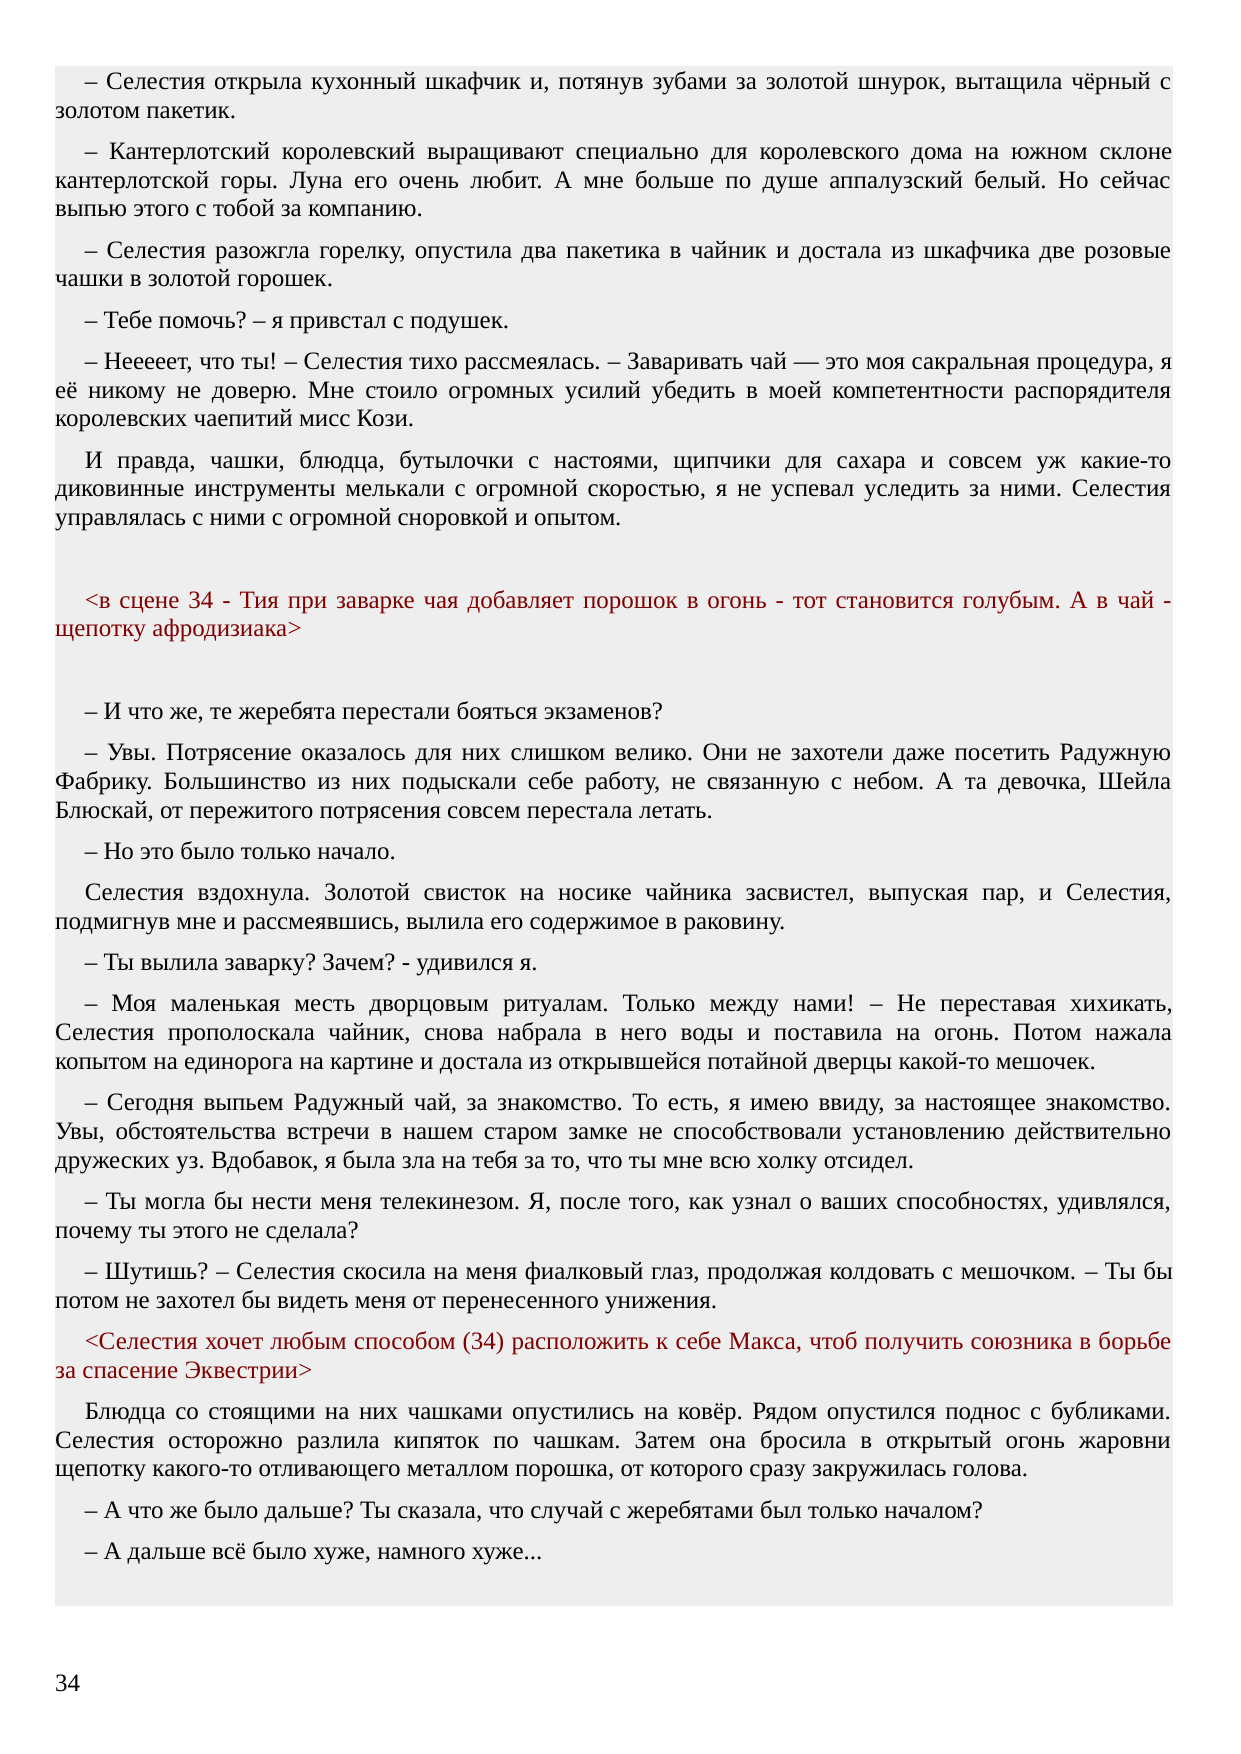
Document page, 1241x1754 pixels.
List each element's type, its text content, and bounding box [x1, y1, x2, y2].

text – Кантерлотский королевский выращивают специально для королевского дома на южном склоне кантерлотской горы. Луна его очень любит. А мне больше по душе аппалузский белый. Но сейчас выпью этого с тобой за компанию. [55, 136, 1173, 222]
text – Моя маленькая месть дворцовым ритуалам. Только между нами! – Не переставая хихикать, Селестия прополоскала чайник, снова набрала в него воды и поставила на огонь. Потом нажала копытом на единорога на картине и достала из открывшейся потайной дверцы какой-то мешочек. [55, 988, 1173, 1075]
text – Нееееет, что ты! – Селестия тихо рассмеялась. – Заваривать чай — это моя сакральная процедура, я её никому не доверю. Мне стоило огромных усилий убедить в моей компетентности распорядителя королевских чаепитий мисс Кози. [55, 346, 1173, 432]
text – Сегодня выпьем Радужный чай, за знакомство. То есть, я имею ввиду, за настоящее знакомство. Увы, обстоятельства встречи в нашем старом замке не способствовали установлению действительно дружеских уз. Вдобавок, я была зла на тебя за то, что ты мне всю холку отсидел. [55, 1087, 1173, 1173]
text И правда, чашки, блюдца, бутылочки с настоями, щипчики для сахара и совсем уж какие-то диковинные инструменты мелькали с огромной скоростью, я не успевал уследить за ними. Селестия управлялась с ними с огромной сноровкой и опытом. [55, 445, 1173, 531]
text <Селестия хочет любым способом (34) расположить к себе Макса, чтоб получить союзника в борьбе за спасение Эквестрии> [55, 1326, 1173, 1383]
text – Тебе помочь? – я привстал с подушек. [55, 305, 1173, 333]
text – Но это было только начало. [55, 836, 1173, 865]
text Блюдца со стоящими на них чашками опустились на ковёр. Рядом опустился поднос с бубликами. Селестия осторожно разлила кипяток по чашкам. Затем она бросила в открытый огонь жаровни щепотку какого-то отливающего металлом порошка, от которого сразу закружилась голова. [55, 1396, 1173, 1482]
text – Шутишь? – Селестия скосила на меня фиалковый глаз, продолжая колдовать с мешочком. – Ты бы потом не захотел бы видеть меня от перенесенного унижения. [55, 1256, 1173, 1313]
text Селестия вздохнула. Золотой свисток на носике чайника засвистел, выпуская пар, и Селестия, подмигнув мне и рассмеявшись, вылила его содержимое в раковину. [55, 877, 1173, 935]
text – А что же было дальше? Ты сказала, что случай с жеребятами был только началом? [55, 1495, 1173, 1523]
text – Селестия открыла кухонный шкафчик и, потянув зубами за золотой шнурок, вытащила чёрный с золотом пакетик. [55, 66, 1173, 123]
text – Селестия разожгла горелку, опустила два пакетика в чайник и достала из шкафчика две розовые чашки в золотой горошек. [55, 235, 1173, 292]
text – Ты могла бы нести меня телекинезом. Я, после того, как узнал о ваших способностях, удивлялся, почему ты этого не сделала? [55, 1186, 1173, 1243]
text <в сцене 34 - Тия при заварке чая добавляет порошок в огонь - тот становится голубым. А в чай - щепотку афродизиака> [55, 585, 1173, 642]
text – Ты вылила заварку? Зачем? - удивился я. [55, 947, 1173, 976]
text – И что же, те жеребята перестали бояться экзаменов? [55, 696, 1173, 725]
text – А дальше всё было хуже, намного хуже... [55, 1536, 1173, 1565]
text – Увы. Потрясение оказалось для них слишком велико. Они не захотели даже посетить Радужную Фабрику. Большинство из них подыскали себе работу, не связанную с небом. А та девочка, Шейла Блюскай, от пережитого потрясения совсем перестала летать. [55, 737, 1173, 823]
